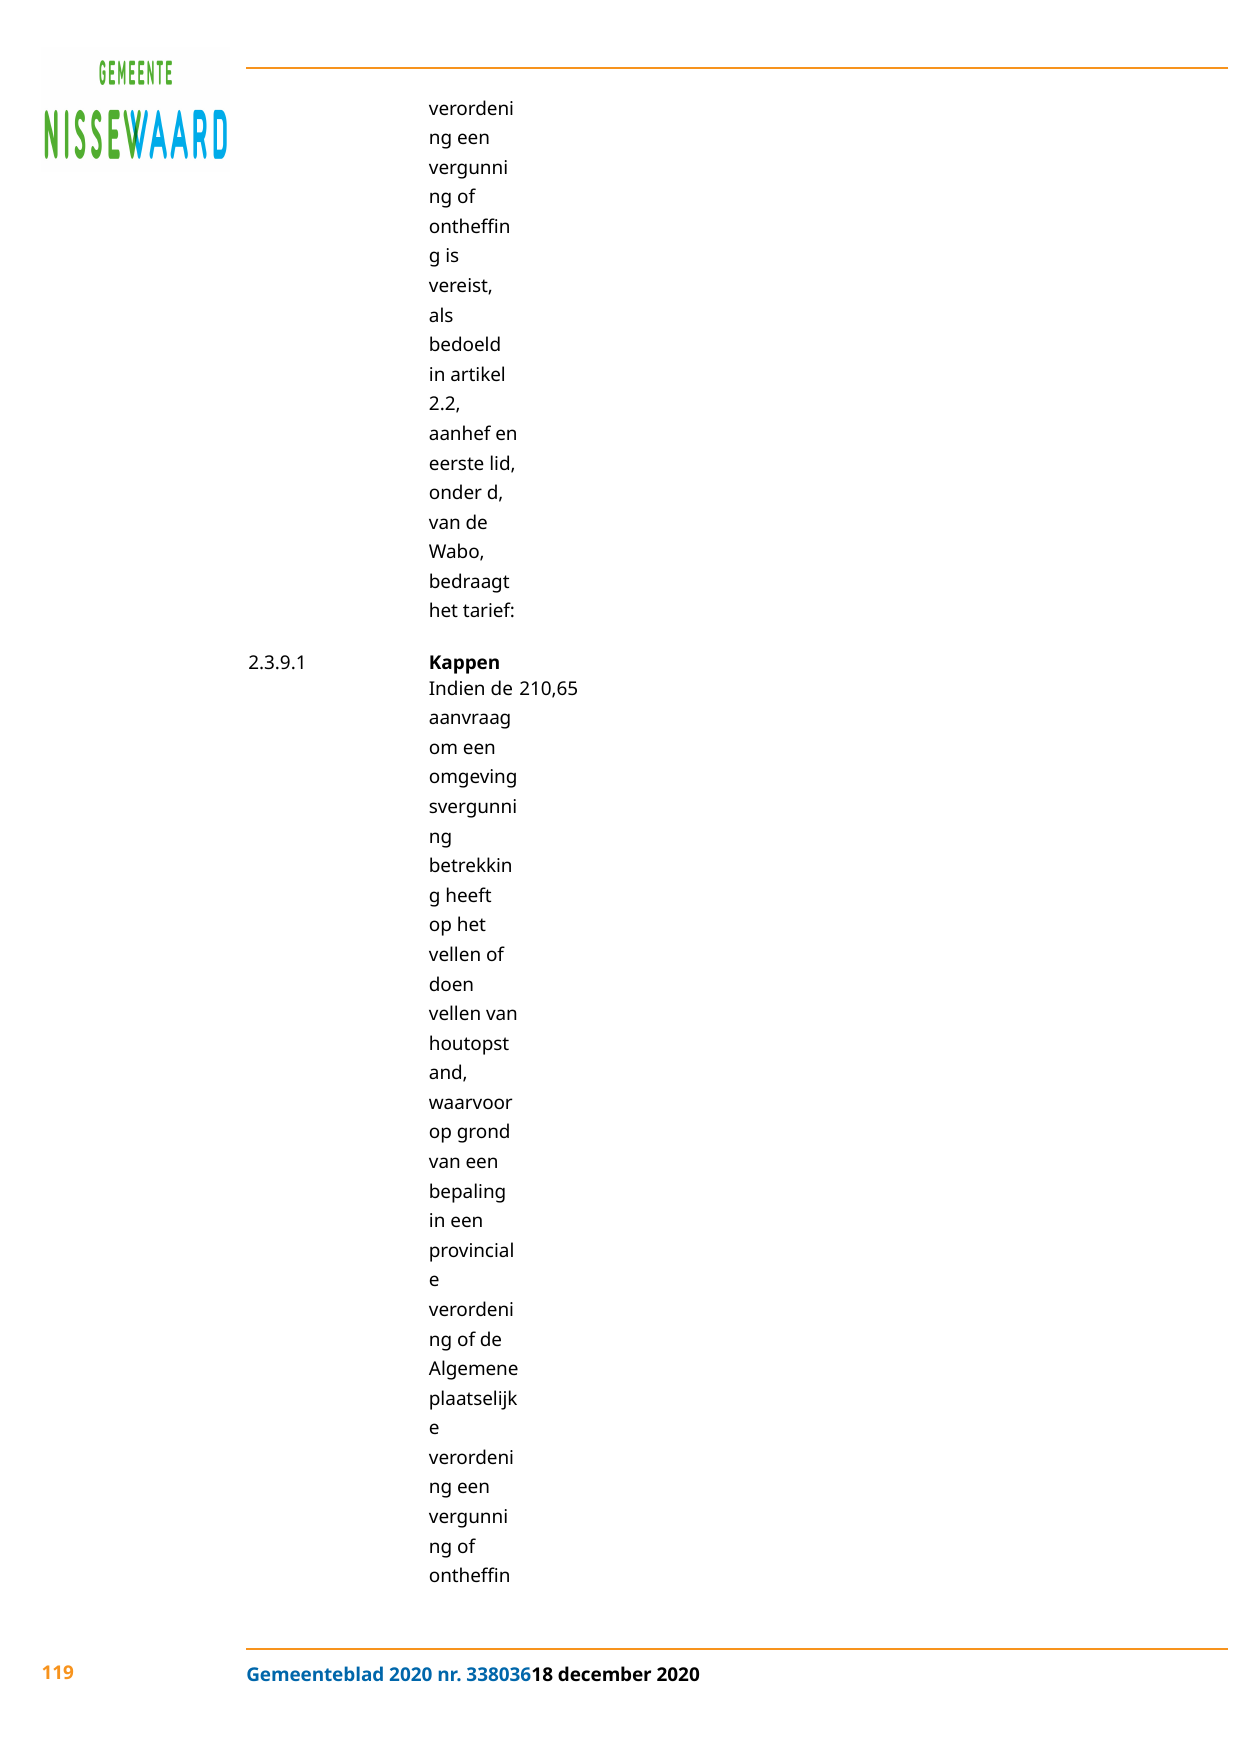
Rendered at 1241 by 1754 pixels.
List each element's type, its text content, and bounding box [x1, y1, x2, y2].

table_cell Indien de aanvraag om een omgevingsvergunning betrekking heeft op het vellen of doen vellen van houtopstand, waarvoor op grond van een bepaling in een provinciale verordening of de Algemene plaatselijke verordening een vergunning of ontheffin [429, 675, 519, 1588]
table_cell verordening een vergunning of ontheffing is vereist, als bedoeld in artikel 2.2, aanhef en eerste lid, onder d, van de Wabo, bedraagt het tarief: [429, 95, 519, 623]
table_cell [338, 649, 429, 675]
table_cell [248, 624, 338, 649]
picture [41, 47, 231, 172]
table_cell 210,65 [519, 675, 609, 1588]
table_cell [338, 624, 429, 649]
table_cell 2.3.9.1 [248, 649, 338, 675]
table_cell [338, 675, 429, 1588]
table_cell [338, 95, 429, 623]
table_cell [248, 95, 338, 623]
table_cell [519, 624, 609, 649]
table_cell [519, 95, 609, 623]
table_cell [519, 649, 609, 675]
table_cell [429, 624, 519, 649]
table_cell Kappen [429, 649, 519, 675]
table_cell [248, 675, 338, 1588]
